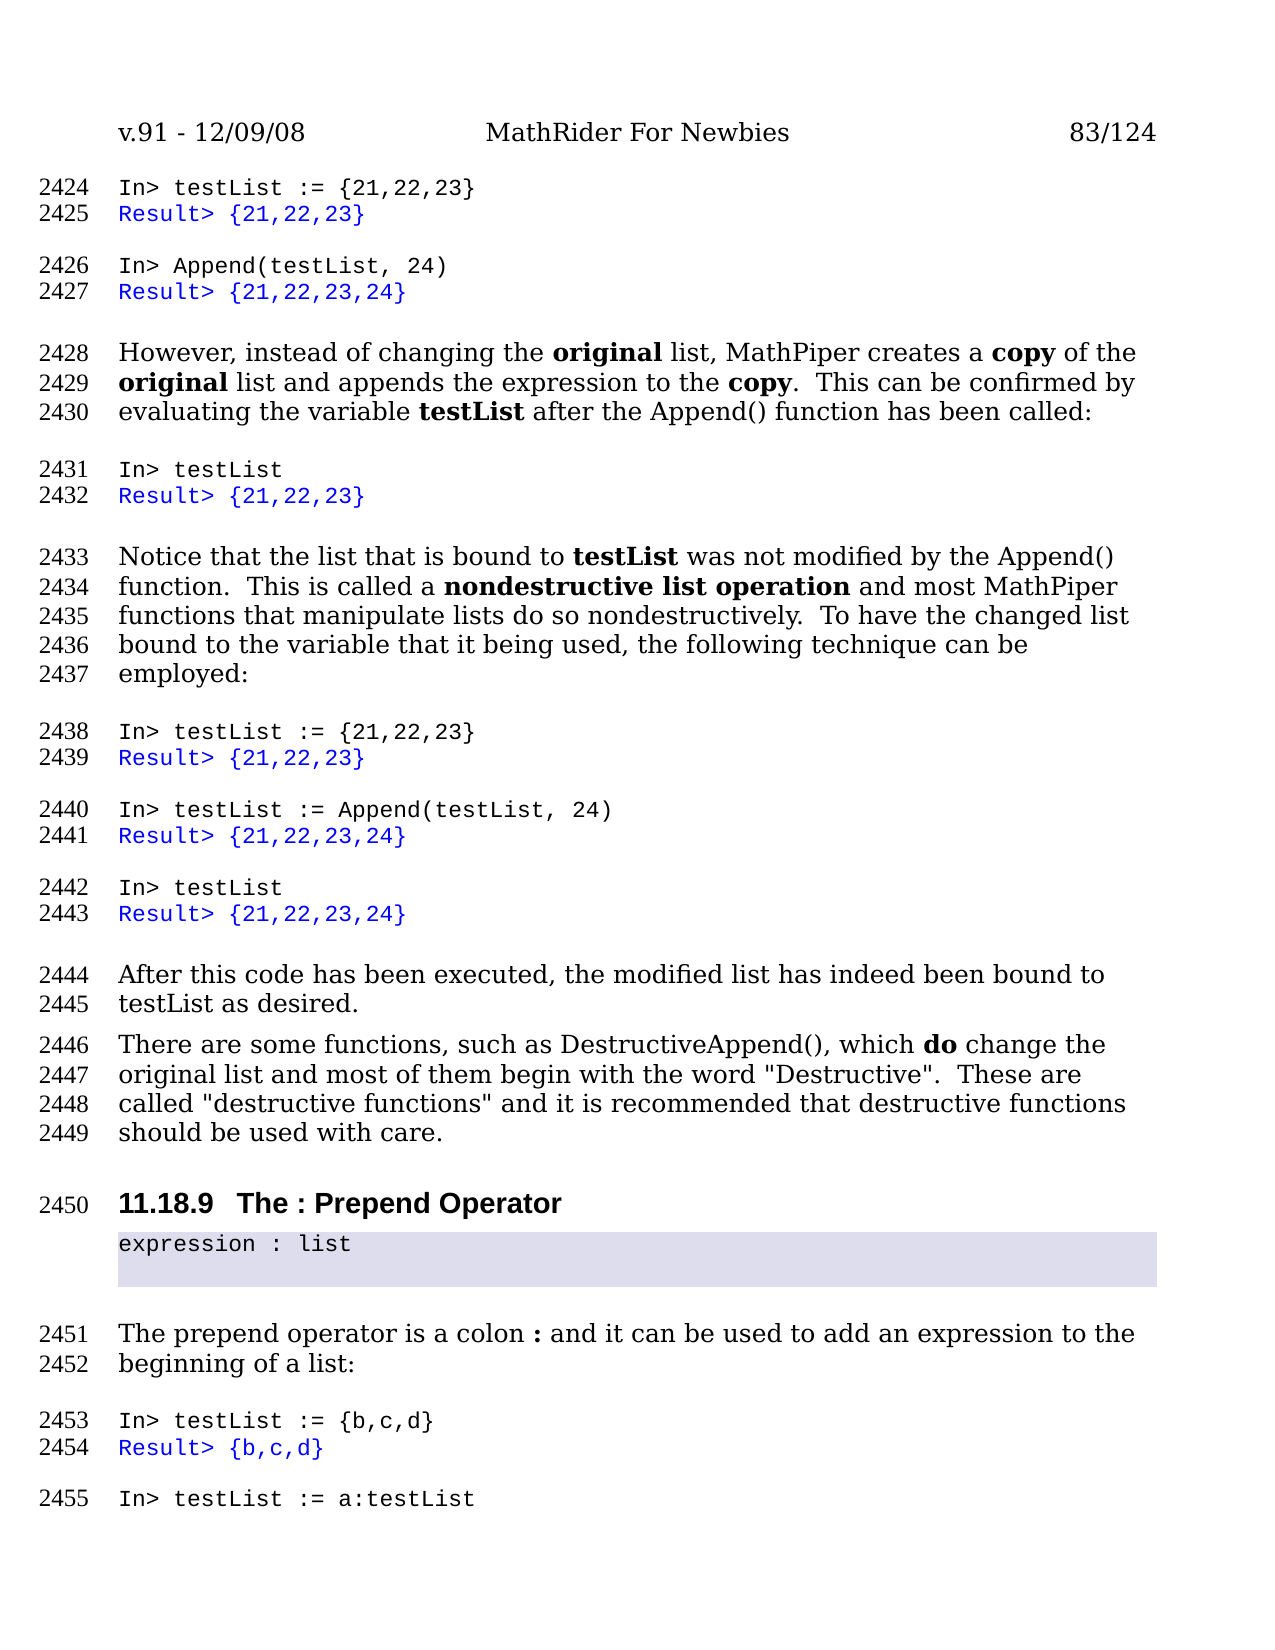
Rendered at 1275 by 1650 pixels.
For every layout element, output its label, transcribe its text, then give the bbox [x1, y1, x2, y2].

text The prepend operator is a colon : and it can be used to add an expression to the beginning of a list: [118, 1319, 1157, 1378]
text Result> {21,22,23} [118, 203, 1157, 229]
text In> testList [118, 458, 1157, 484]
text Result> {21,22,23} [118, 747, 1157, 772]
text Result> {21,22,23,24} [118, 902, 1157, 928]
subtitle The : Prepend Operator [118, 1186, 1157, 1220]
text Result> {21,22,23} [118, 484, 1157, 510]
text In> Append(testList, 24) [118, 254, 1157, 281]
text In> testList := {b,c,d} [118, 1410, 1157, 1436]
text Result> {b,c,d} [118, 1436, 1157, 1462]
text Result> {21,22,23,24} [118, 281, 1157, 306]
text In> testList := a:testList [118, 1488, 1157, 1514]
text Result> {21,22,23,24} [118, 824, 1157, 850]
text There are some functions, such as DestructiveAppend(), which do change the original list and most of them begin with the word "Destructive". These are called "destructive functions" and it is recommended that destructive functions should be used with care. [118, 1031, 1157, 1147]
text However, instead of changing the original list, MathPiper creates a copy of the original list and appends the expression to the copy. This can be confirmed by evaluating the variable testList after the Append() function has been called: [118, 338, 1157, 427]
text In> testList := {21,22,23} [118, 721, 1157, 747]
text Notice that the list that is bound to testList was not modified by the Append() function. This is called a nondestructive list operation and most MathPiper functions that manipulate lists do so nondestructively. To have the changed list bound to the variable that it being used, the following technique can be employed: [118, 542, 1157, 689]
text After this code has been executed, the modified list has indeed been bound to testList as desired. [118, 960, 1157, 1018]
text In> testList [118, 876, 1157, 902]
text In> testList := Append(testList, 24) [118, 798, 1157, 824]
text In> testList := {21,22,23} [118, 177, 1157, 203]
table_header expression : list [118, 1232, 1157, 1287]
